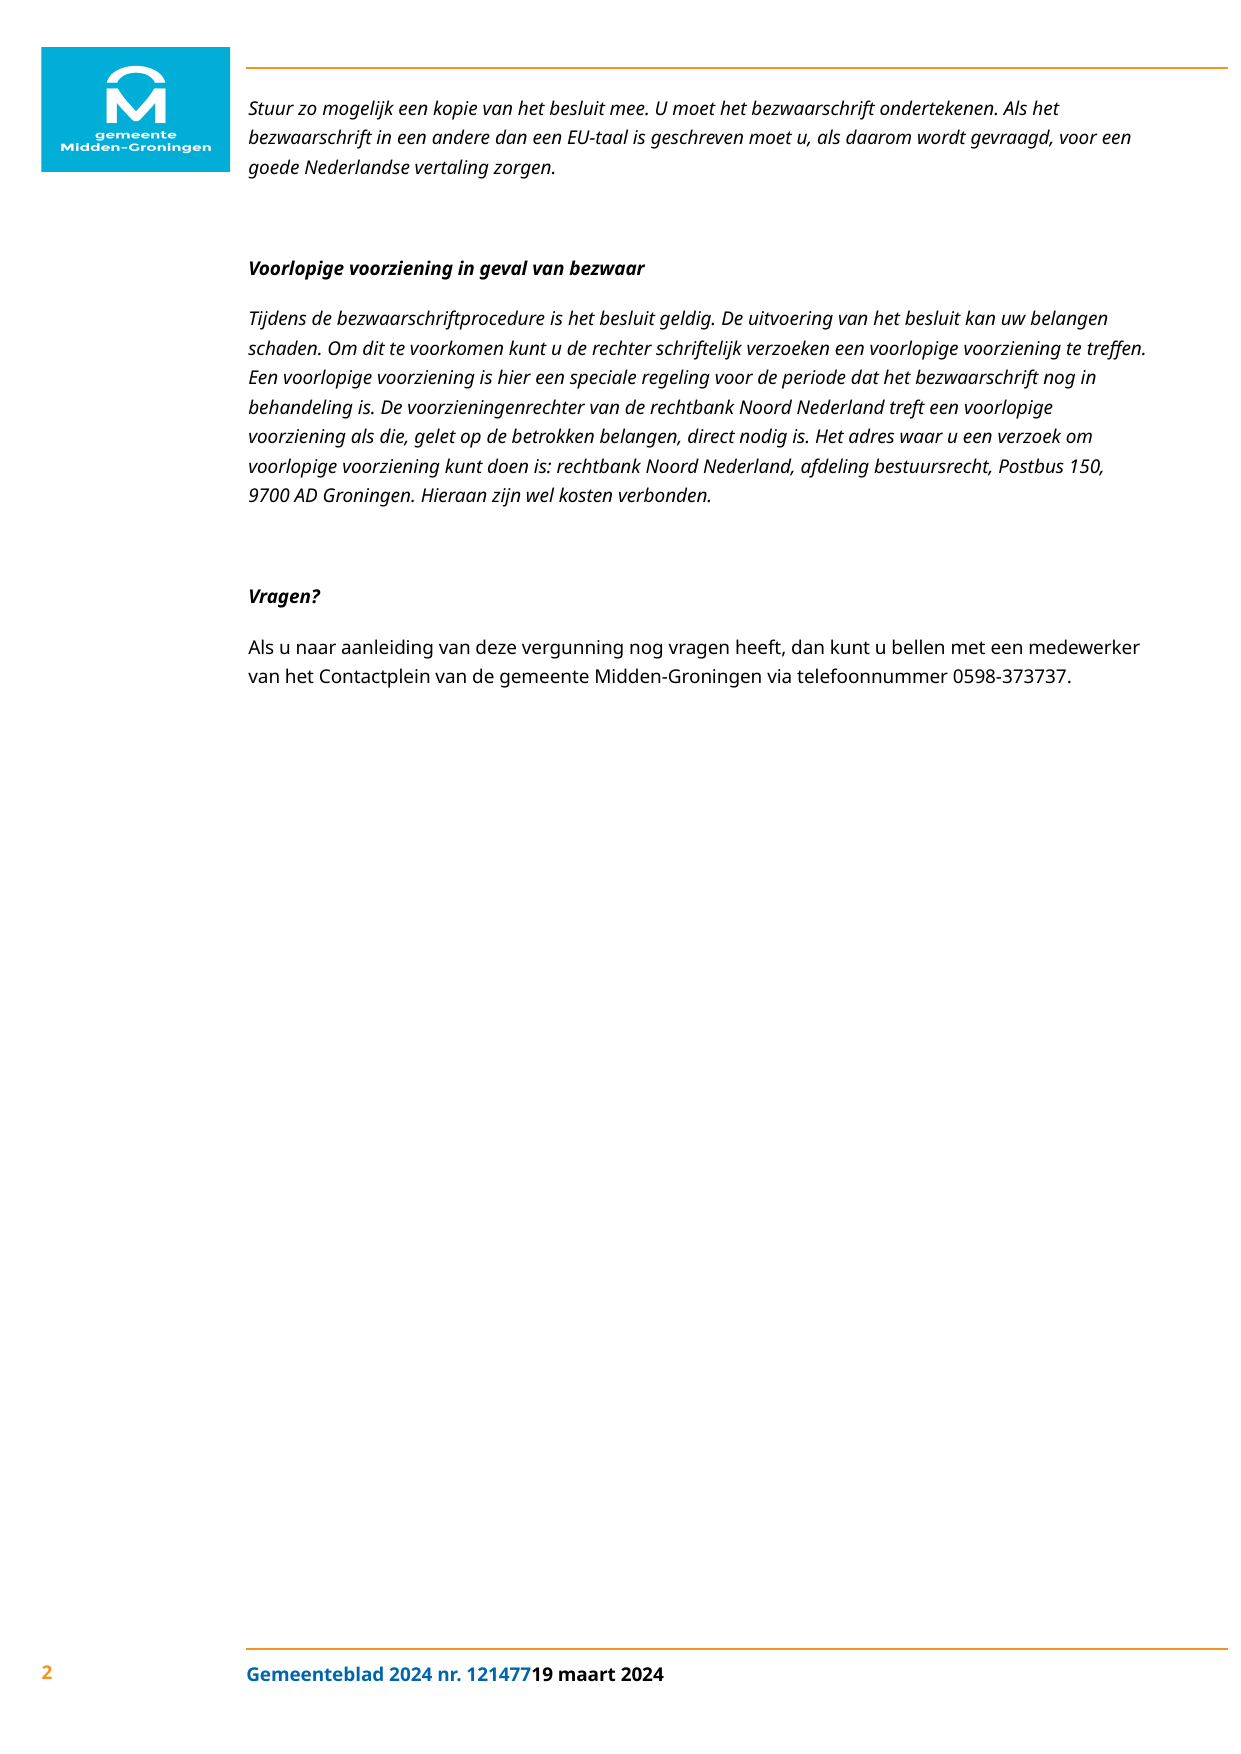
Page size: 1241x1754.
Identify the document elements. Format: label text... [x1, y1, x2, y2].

text Stuur zo mogelijk een kopie van het besluit mee. U moet het bezwaarschrift ondertekenen. Als het bezwaarschrift in een andere dan een EU-taal is geschreven moet u, als daarom wordt gevraagd, voor een goede Nederlandse vertaling zorgen. [248, 95, 1152, 180]
text Vragen? [248, 583, 1152, 609]
text Tijdens de bezwaarschriftprocedure is het besluit geldig. De uitvoering van het besluit kan uw belangen schaden. Om dit te voorkomen kunt u de rechter schriftelijk verzoeken een voorlopige voorziening te treffen. Een voorlopige voorziening is hier een speciale regeling voor de periode dat het bezwaarschrift nog in behandeling is. De voorzieningenrechter van de rechtbank Noord Nederland treft een voorlopige voorziening als die, gelet op de betrokken belangen, direct nodig is. Het adres waar u een verzoek om voorlopige voorziening kunt doen is: rechtbank Noord Nederland, afdeling bestuursrecht, Postbus 150, 9700 AD Groningen. Hieraan zijn wel kosten verbonden. [248, 305, 1152, 508]
picture [107, 89, 165, 122]
picture [108, 66, 164, 82]
text Voorlopige voorziening in geval van bezwaar [248, 255, 1152, 281]
text Als u naar aanleiding van deze vergunning nog vragen heeft, dan kunt u bellen met een medewerker van het Contactplein van de gemeente Midden-Groningen via telefoonnummer 0598-373737. [248, 634, 1152, 689]
picture [184, 146, 190, 153]
